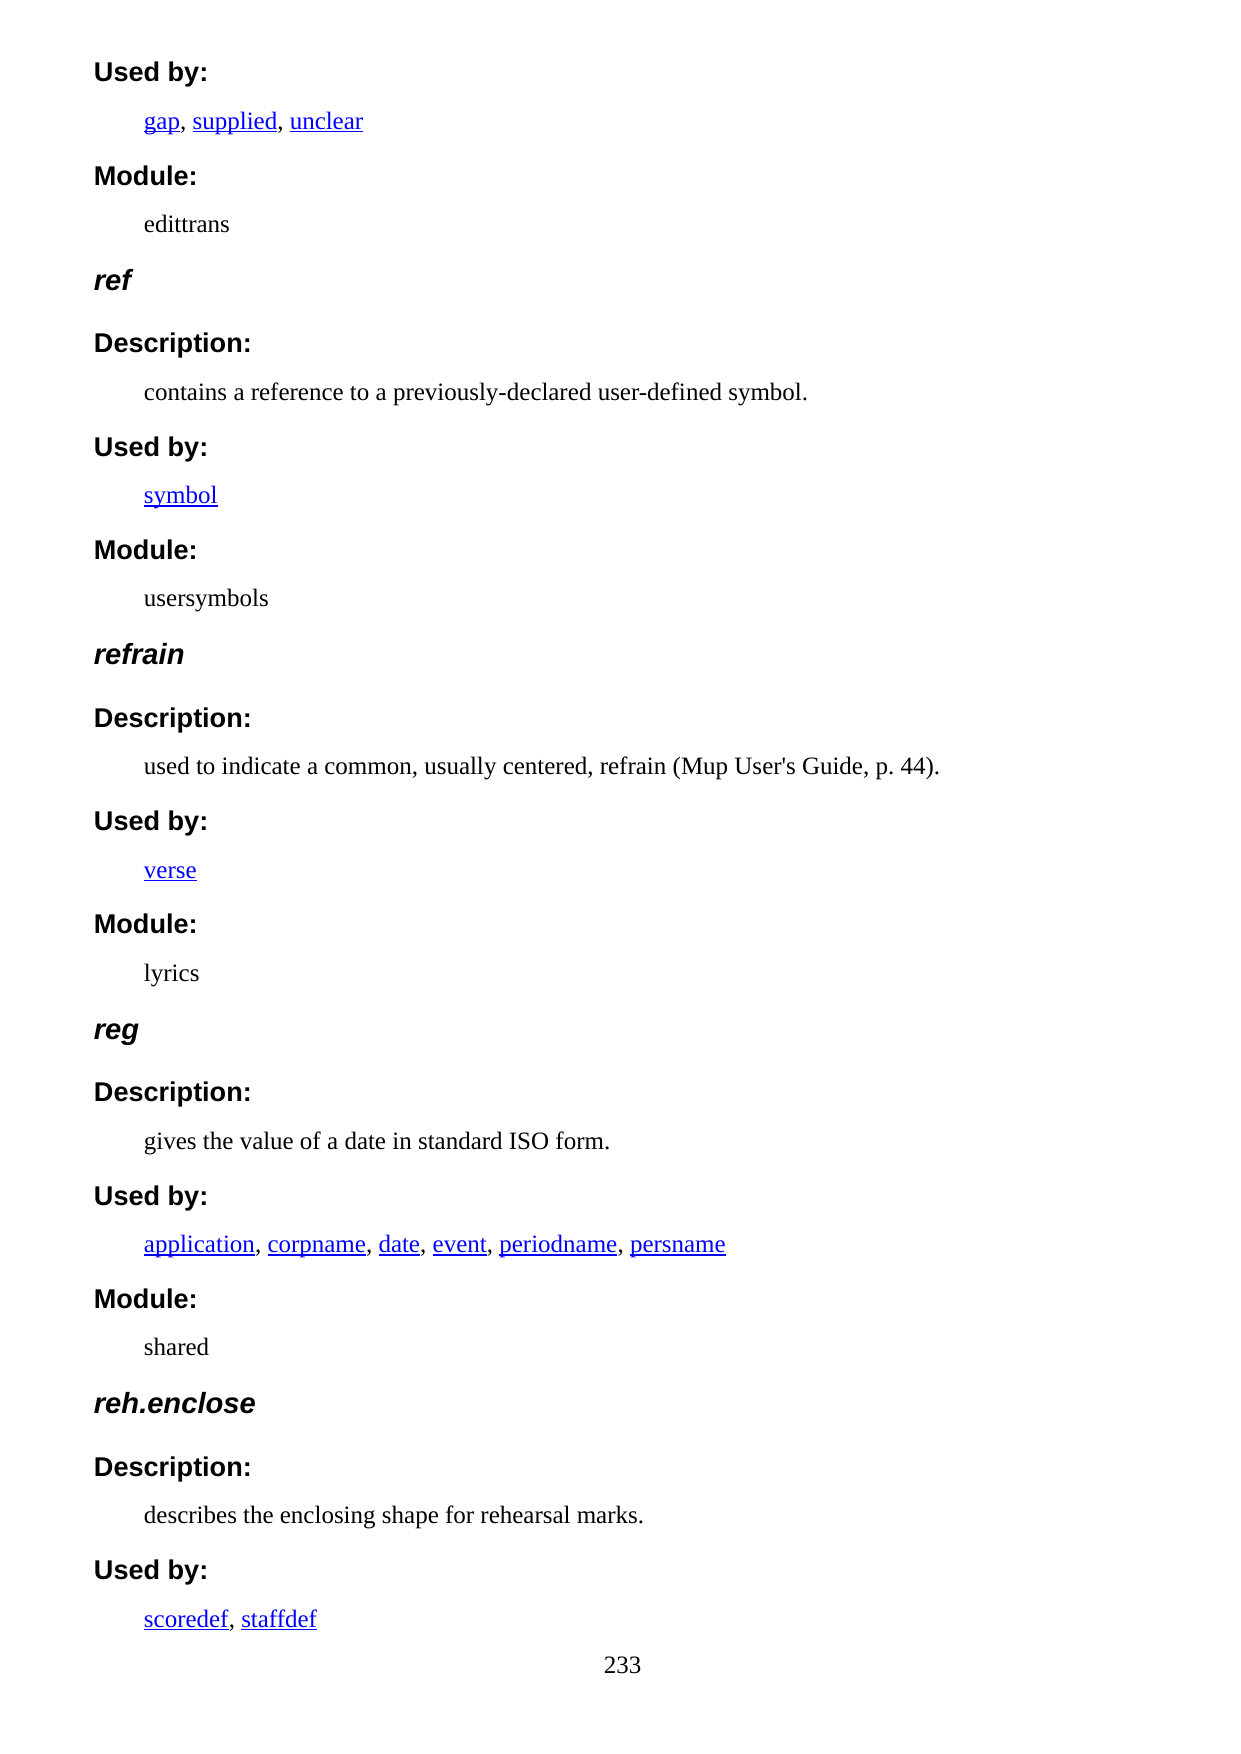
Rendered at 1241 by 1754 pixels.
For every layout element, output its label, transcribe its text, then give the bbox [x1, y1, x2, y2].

text contains a reference to a previously-declared user-defined symbol. [94, 377, 1162, 406]
subtitle reh.enclose [94, 1386, 1162, 1420]
subtitle Used by: [94, 805, 1162, 836]
subtitle Module: [94, 159, 1162, 191]
text describes the enclosing shape for rehearsal marks. [94, 1500, 1162, 1529]
subtitle Description: [94, 327, 1162, 359]
text edittrans [94, 209, 1162, 238]
subtitle refrain [94, 637, 1162, 671]
subtitle Used by: [94, 56, 1162, 87]
subtitle Module: [94, 1283, 1162, 1314]
subtitle ref [94, 263, 1162, 296]
text application, corpname, date, event, periodname, persname [94, 1229, 1162, 1258]
subtitle Used by: [94, 431, 1162, 462]
text symbol [94, 480, 1162, 509]
text shared [94, 1332, 1162, 1361]
subtitle Used by: [94, 1554, 1162, 1585]
text lyrics [94, 958, 1162, 987]
text used to indicate a common, usually centered, refrain (Mup User's Guide, p. 44). [94, 751, 1162, 780]
subtitle Description: [94, 702, 1162, 733]
text gives the value of a date in standard ISO form. [94, 1126, 1162, 1155]
subtitle Module: [94, 534, 1162, 565]
text scoredef, staffdef [94, 1604, 1162, 1632]
subtitle Module: [94, 908, 1162, 940]
subtitle Description: [94, 1076, 1162, 1108]
text usersymbols [94, 583, 1162, 612]
text gap, supplied, unclear [94, 106, 1162, 134]
subtitle Description: [94, 1451, 1162, 1482]
subtitle reg [94, 1012, 1162, 1045]
subtitle Used by: [94, 1180, 1162, 1211]
text verse [94, 855, 1162, 883]
